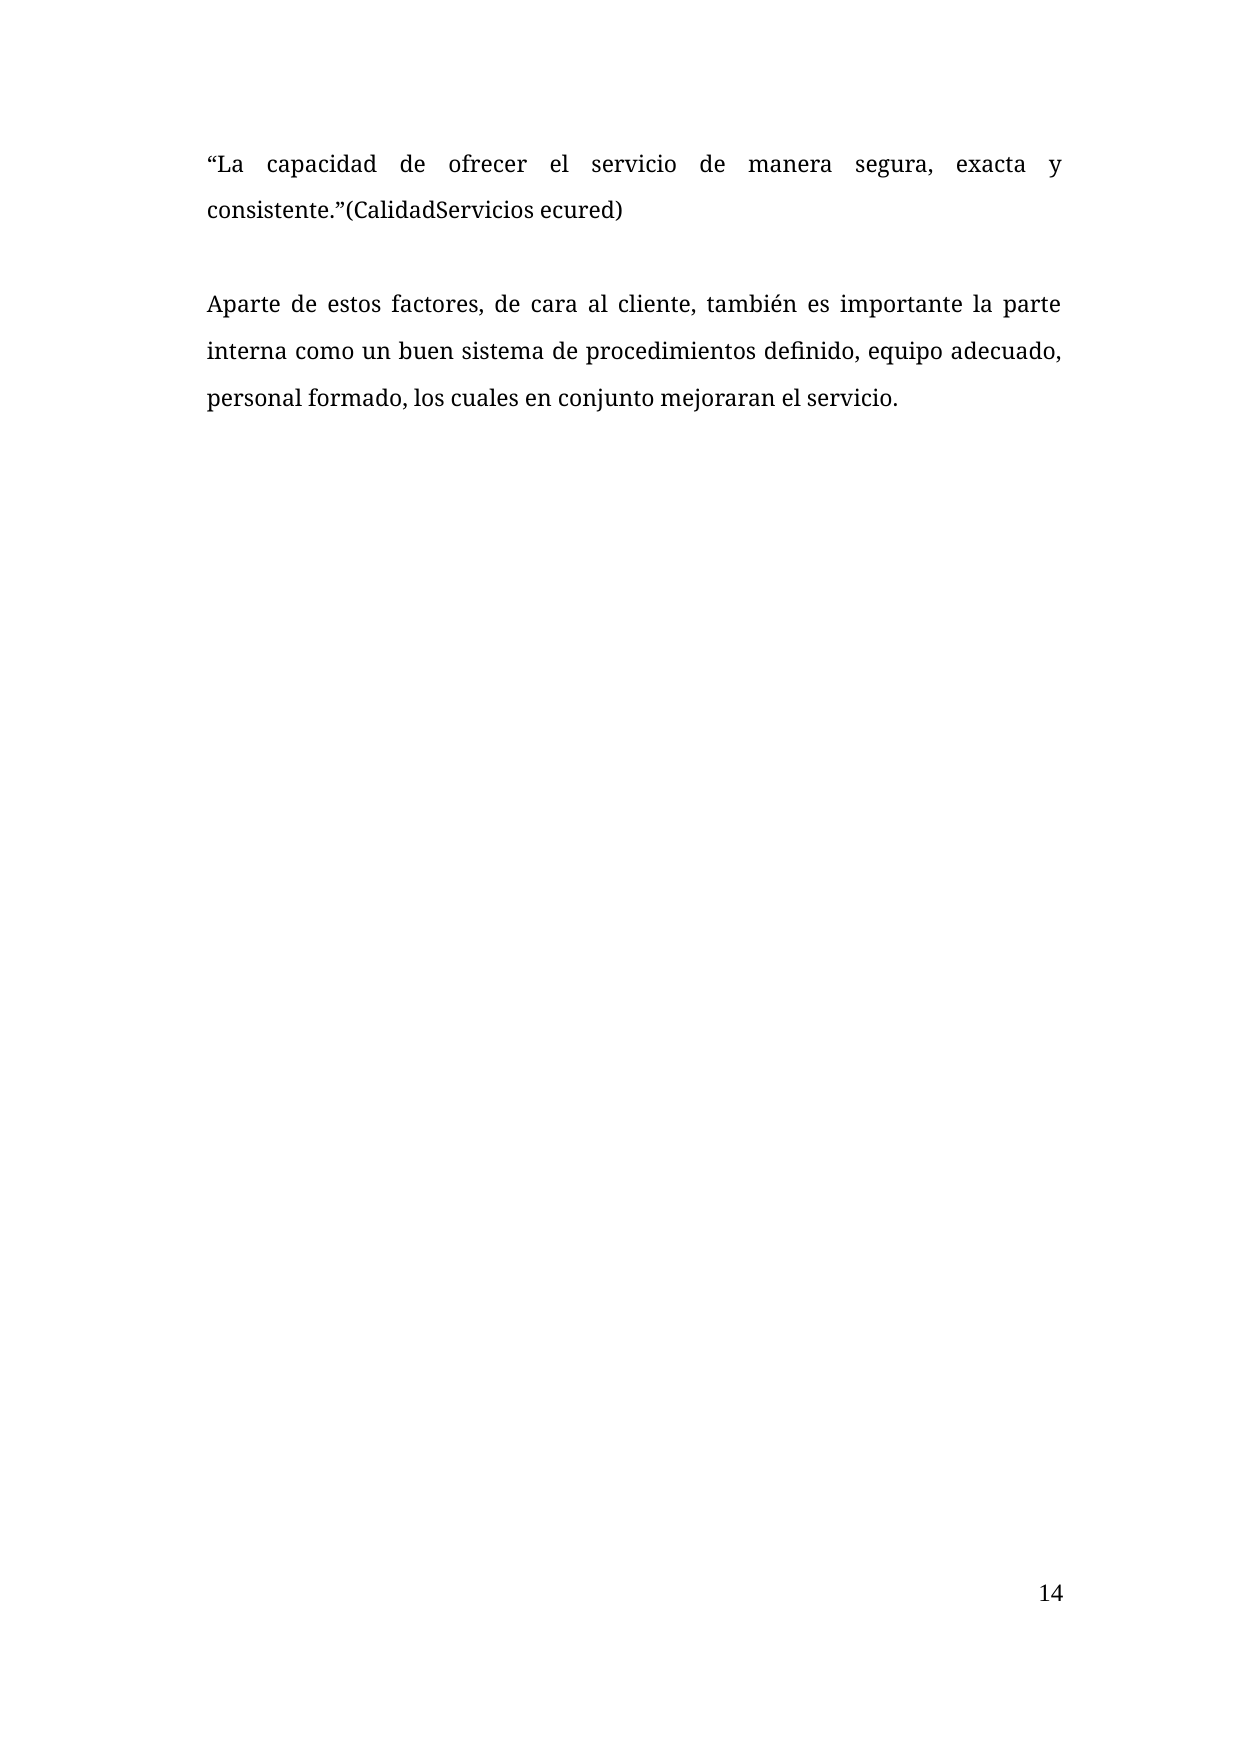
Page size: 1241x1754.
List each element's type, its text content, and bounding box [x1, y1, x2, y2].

text “La capacidad de ofrecer el servicio de manera segura, exacta y consistente.”(CalidadServicios ecured) [207, 148, 1063, 226]
text Aparte de estos factores, de cara al cliente, también es importante la parte interna como un buen sistema de procedimientos definido, equipo adecuado, personal formado, los cuales en conjunto mejoraran el servicio. [207, 288, 1063, 413]
